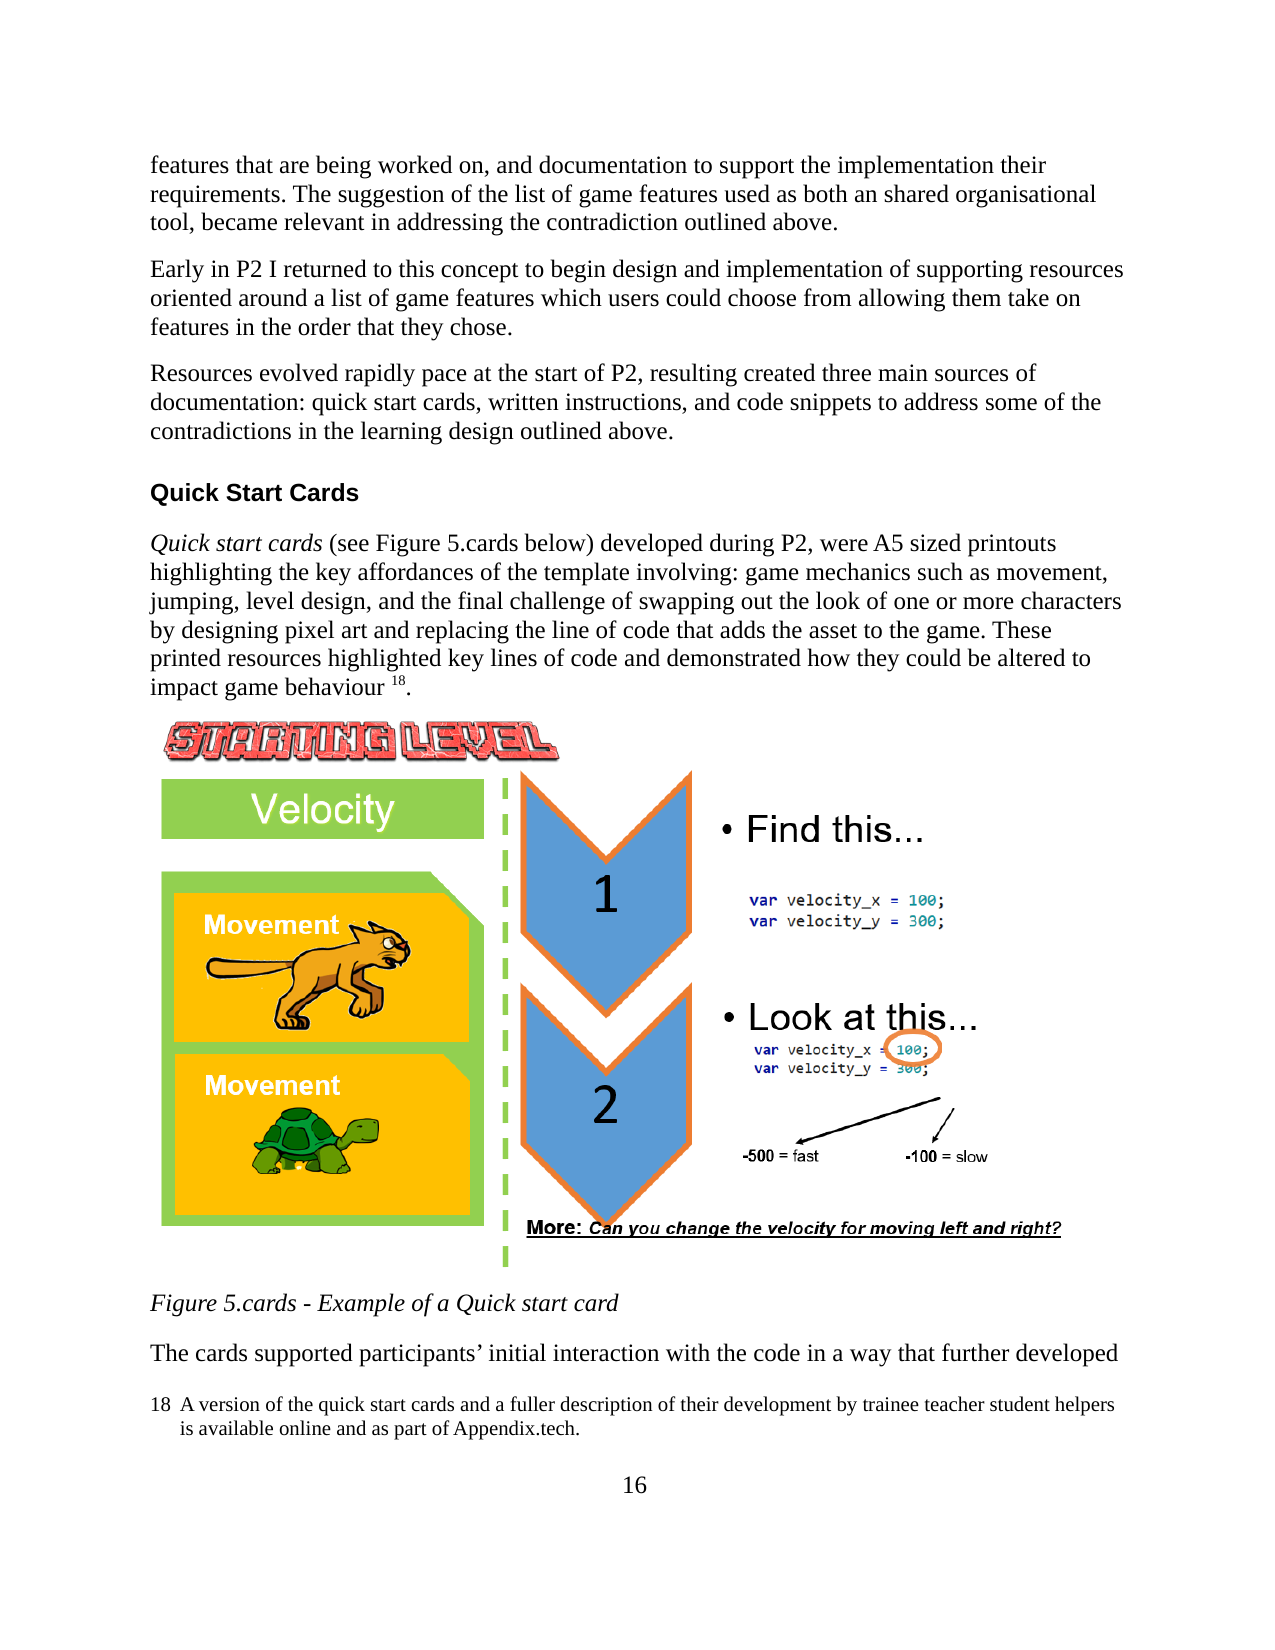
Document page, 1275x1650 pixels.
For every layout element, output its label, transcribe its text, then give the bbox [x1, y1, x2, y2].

subtitle Quick Start Cards [150, 478, 1125, 507]
text A version of the quick start cards and a fuller description of their development by trainee teacher student helpers is available online and as part of Appendix.tech. [150, 1392, 1125, 1440]
picture [150, 710, 1077, 1276]
text Quick start cards (see Figure 5.cards below) developed during P2, were A5 sized printouts highlighting the key affordances of the template involving: game mechanics such as movement, jumping, level design, and the final challenge of swapping out the look of one or more characters by designing pixel art and replacing the line of code that adds the asset to the game. These printed resources highlighted key lines of code and demonstrated how they could be altered to impact game behaviour . [150, 528, 1125, 701]
text Resources evolved rapidly pace at the start of P2, resulting created three main sources of documentation: quick start cards, written instructions, and code snippets to address some of the contradictions in the learning design outlined above. [150, 358, 1125, 444]
text features that are being worked on, and documentation to support the implementation their requirements. The suggestion of the list of game features used as both an shared organisational tool, became relevant in addressing the contradiction outlined above. [150, 150, 1125, 236]
text Figure 5.cards - Example of a Quick start card [150, 1288, 1125, 1317]
text The cards supported participants’ initial interaction with the code in a way that further developed [150, 1338, 1125, 1367]
text Early in P2 I returned to this concept to begin design and implementation of supporting resources oriented around a list of game features which users could choose from allowing them take on features in the order that they chose. [150, 254, 1125, 340]
